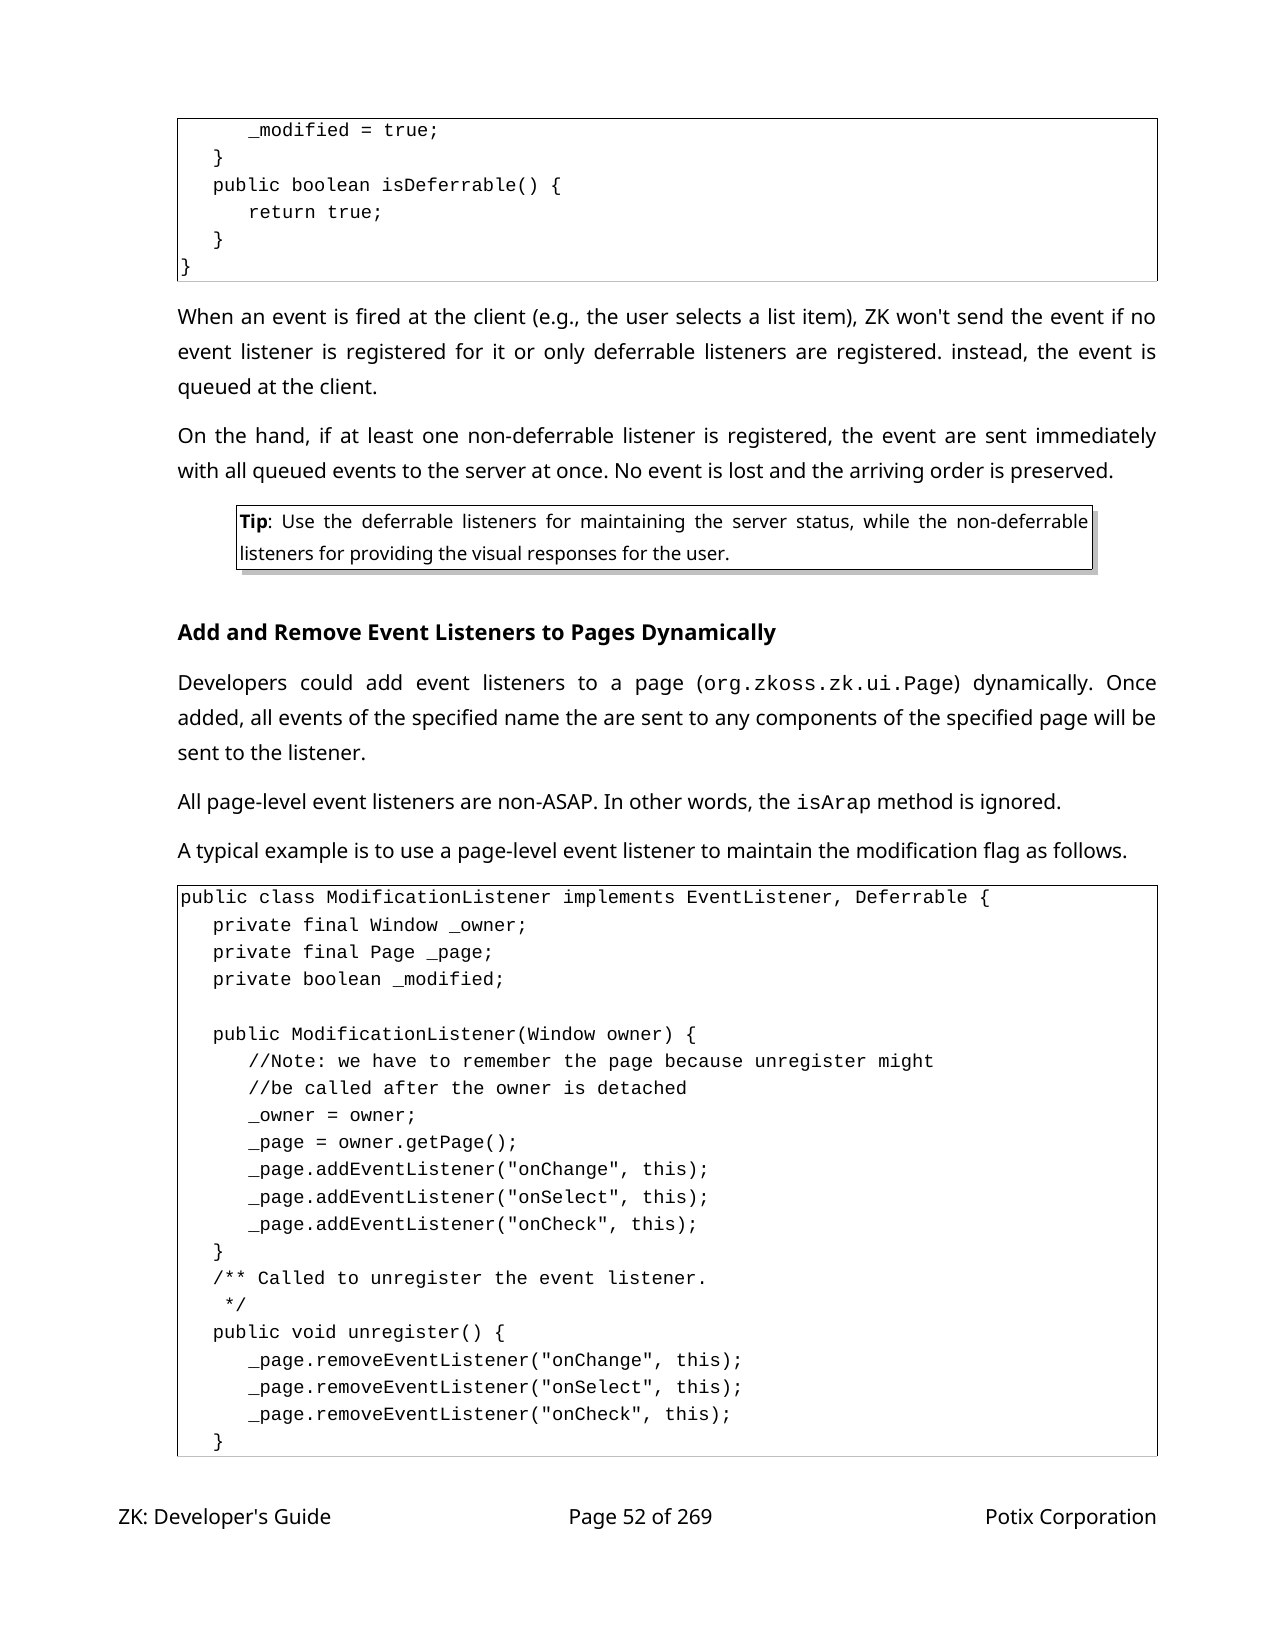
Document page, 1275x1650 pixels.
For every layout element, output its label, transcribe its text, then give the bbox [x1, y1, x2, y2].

text _page.removeEventListener("onCheck", this); [178, 1402, 1157, 1426]
text _page.addEventListener("onChange", this); [178, 1157, 1157, 1182]
text _modified = true; [178, 119, 1157, 142]
text When an event is fired at the client (e.g., the user selects a list item), ZK won't send the event if no event listener is registered for it or only deferrable listeners are registered. instead, the event is queued at the client. [177, 302, 1157, 401]
text public void unregister() { [178, 1320, 1157, 1345]
text All page-level event listeners are non-ASAP. In other words, the isArap method is ignored. [177, 787, 1157, 816]
text _page.removeEventListener("onSelect", this); [178, 1375, 1157, 1399]
text } [178, 1429, 1157, 1456]
text } [178, 1239, 1157, 1263]
text /** Called to unregister the event listener. [178, 1266, 1157, 1290]
text _page.addEventListener("onSelect", this); [178, 1184, 1157, 1209]
text public boolean isDeferrable() { [178, 172, 1157, 197]
text Developers could add event listeners to a page (org.zkoss.zk.ui.Page) dynamically. Once added, all events of the specified name the are sent to any components of the specified page will be sent to the listener. [177, 668, 1157, 767]
text //be called after the owner is detached [178, 1076, 1157, 1100]
text private final Page _page; [178, 940, 1157, 964]
text } [178, 145, 1157, 169]
text */ [178, 1293, 1157, 1317]
text } [178, 254, 1157, 281]
text _page.addEventListener("onCheck", this); [178, 1212, 1157, 1236]
text //Note: we have to remember the page because unregister might [178, 1048, 1157, 1073]
text _owner = owner; [178, 1103, 1157, 1127]
text A typical example is to use a page-level event listener to maintain the modification flag as follows. [177, 837, 1157, 865]
text private boolean _modified; [178, 967, 1157, 991]
text return true; [178, 200, 1157, 224]
text Tip: Use the deferrable listeners for maintaining the server status, while the non-deferrable listeners for providing the visual responses for the user. [237, 506, 1092, 569]
text _page = owner.getPage(); [178, 1130, 1157, 1154]
text _page.removeEventListener("onChange", this); [178, 1348, 1157, 1372]
text On the hand, if at least one non-deferrable listener is registered, the event are sent immediately with all queued events to the server at once. No event is lost and the arriving order is preserved. [177, 421, 1157, 485]
text public ModificationListener(Window owner) { [178, 1021, 1157, 1046]
text private final Window _owner; [178, 913, 1157, 937]
text public class ModificationListener implements EventListener, Deferrable { [178, 886, 1157, 910]
text } [178, 227, 1157, 251]
subtitle Add and Remove Event Listeners to Pages Dynamically [177, 617, 1157, 647]
